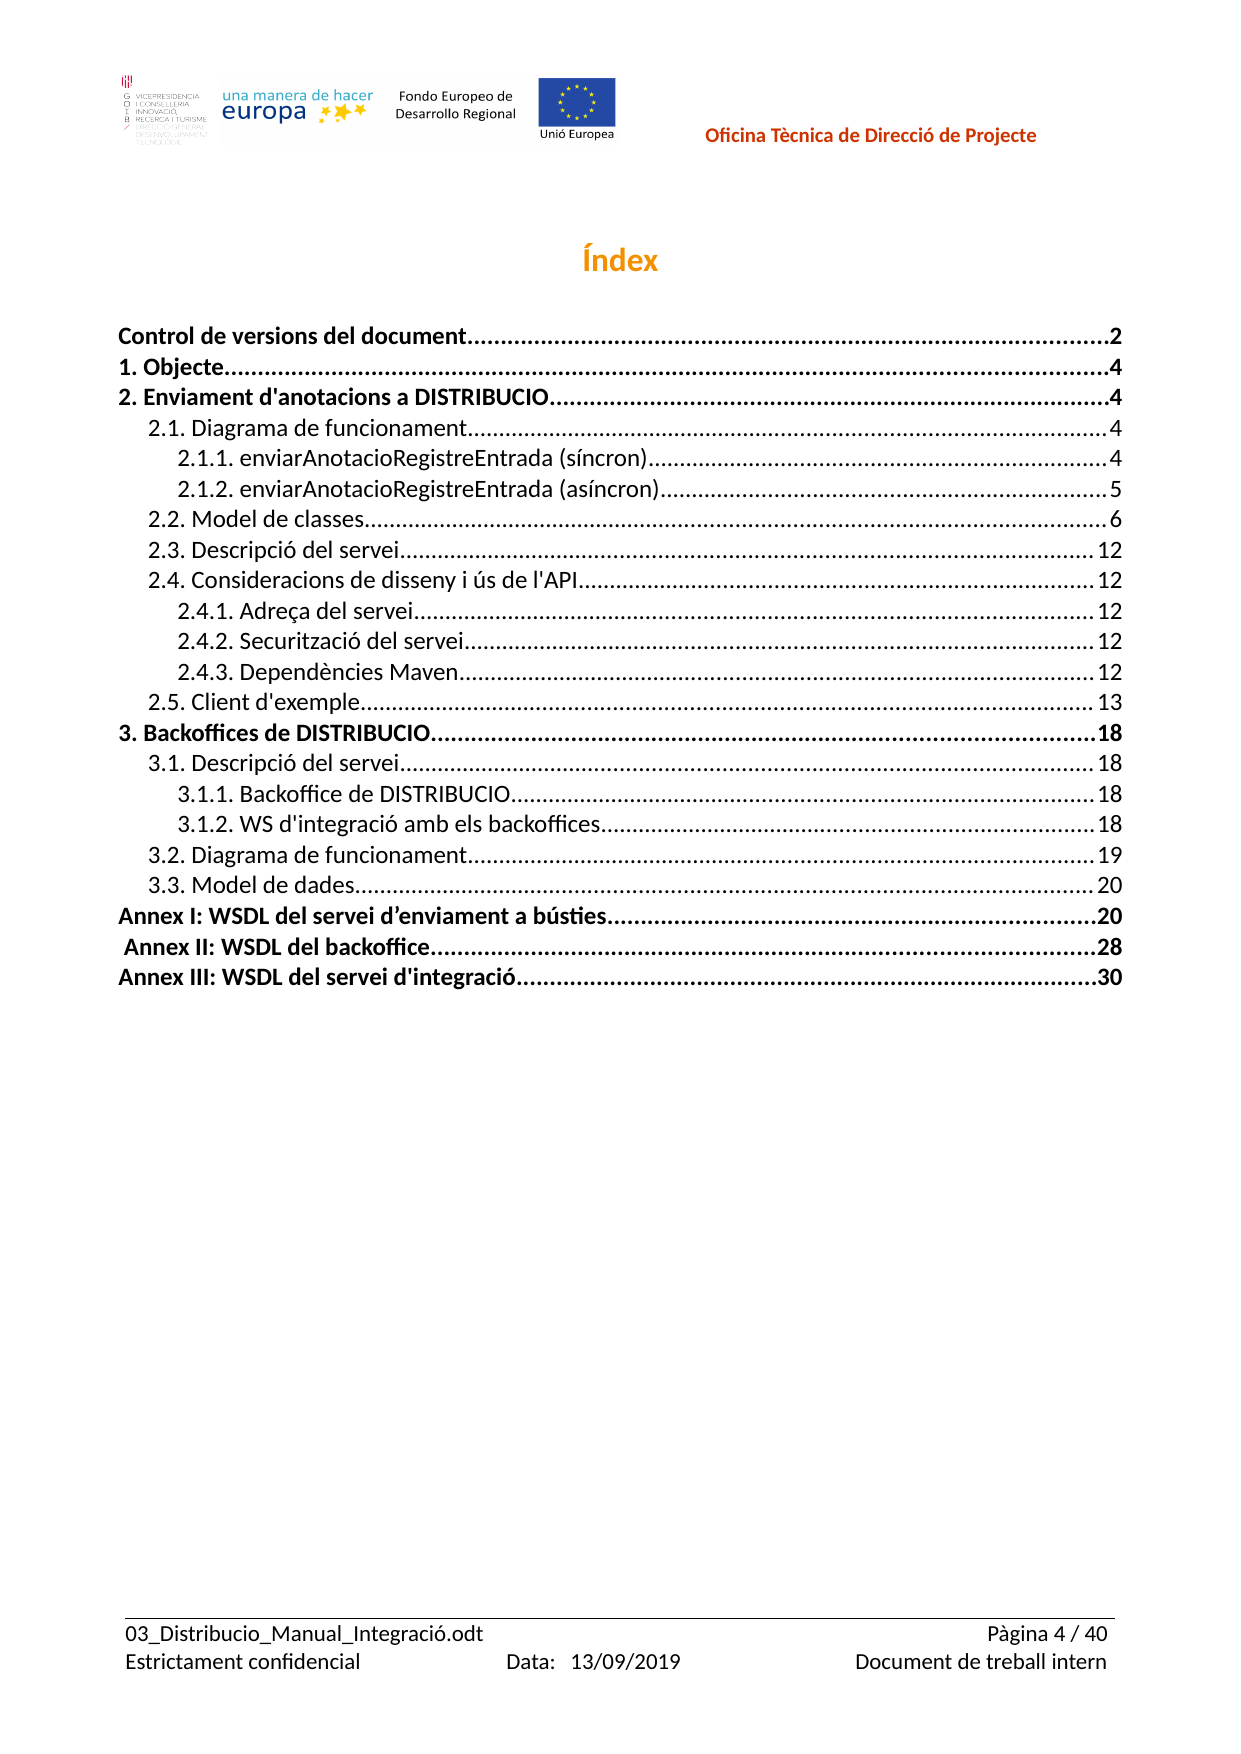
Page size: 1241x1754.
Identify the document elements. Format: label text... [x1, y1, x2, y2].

picture [118, 73, 213, 147]
text 2.2. Model de classes 6 [148, 503, 1122, 534]
text 2.3. Descripció del servei 12 [148, 534, 1122, 564]
text 2.5. Client d'exemple 13 [148, 686, 1122, 717]
text 2.1.2. enviarAnotacioRegistreEntrada (asíncron) 5 [177, 473, 1122, 503]
picture [219, 73, 621, 147]
text 3.3. Model de dades 20 [148, 869, 1122, 900]
text 3.1. Descripció del servei 18 [148, 747, 1122, 778]
text 2.4.3. Dependències Maven 12 [177, 656, 1122, 686]
text 3. Backoffices de DISTRIBUCIO 18 [118, 717, 1122, 747]
text 3.2. Diagrama de funcionament 19 [148, 839, 1122, 869]
text 2.4. Consideracions de disseny i ús de l'API 12 [148, 564, 1122, 595]
text 1. Objecte 4 [118, 351, 1122, 381]
text 3.1.2. WS d'integració amb els backoffices 18 [177, 808, 1122, 839]
text Annex III: WSDL del servei d'integració 30 [118, 961, 1122, 992]
text 2. Enviament d'anotacions a DISTRIBUCIO 4 [118, 381, 1122, 412]
text Control de versions del document 2 [118, 320, 1122, 351]
text 2.1.1. enviarAnotacioRegistreEntrada (síncron) 4 [177, 442, 1122, 473]
text Índex [118, 239, 1122, 279]
text 2.1. Diagrama de funcionament 4 [148, 412, 1122, 442]
text 2.4.1. Adreça del servei 12 [177, 595, 1122, 625]
text Annex II: WSDL del backoffice 28 [118, 931, 1122, 961]
text 2.4.2. Securització del servei 12 [177, 625, 1122, 656]
text 3.1.1. Backoffice de DISTRIBUCIO 18 [177, 778, 1122, 808]
text Annex I: WSDL del servei d’enviament a bústies 20 [118, 900, 1122, 931]
